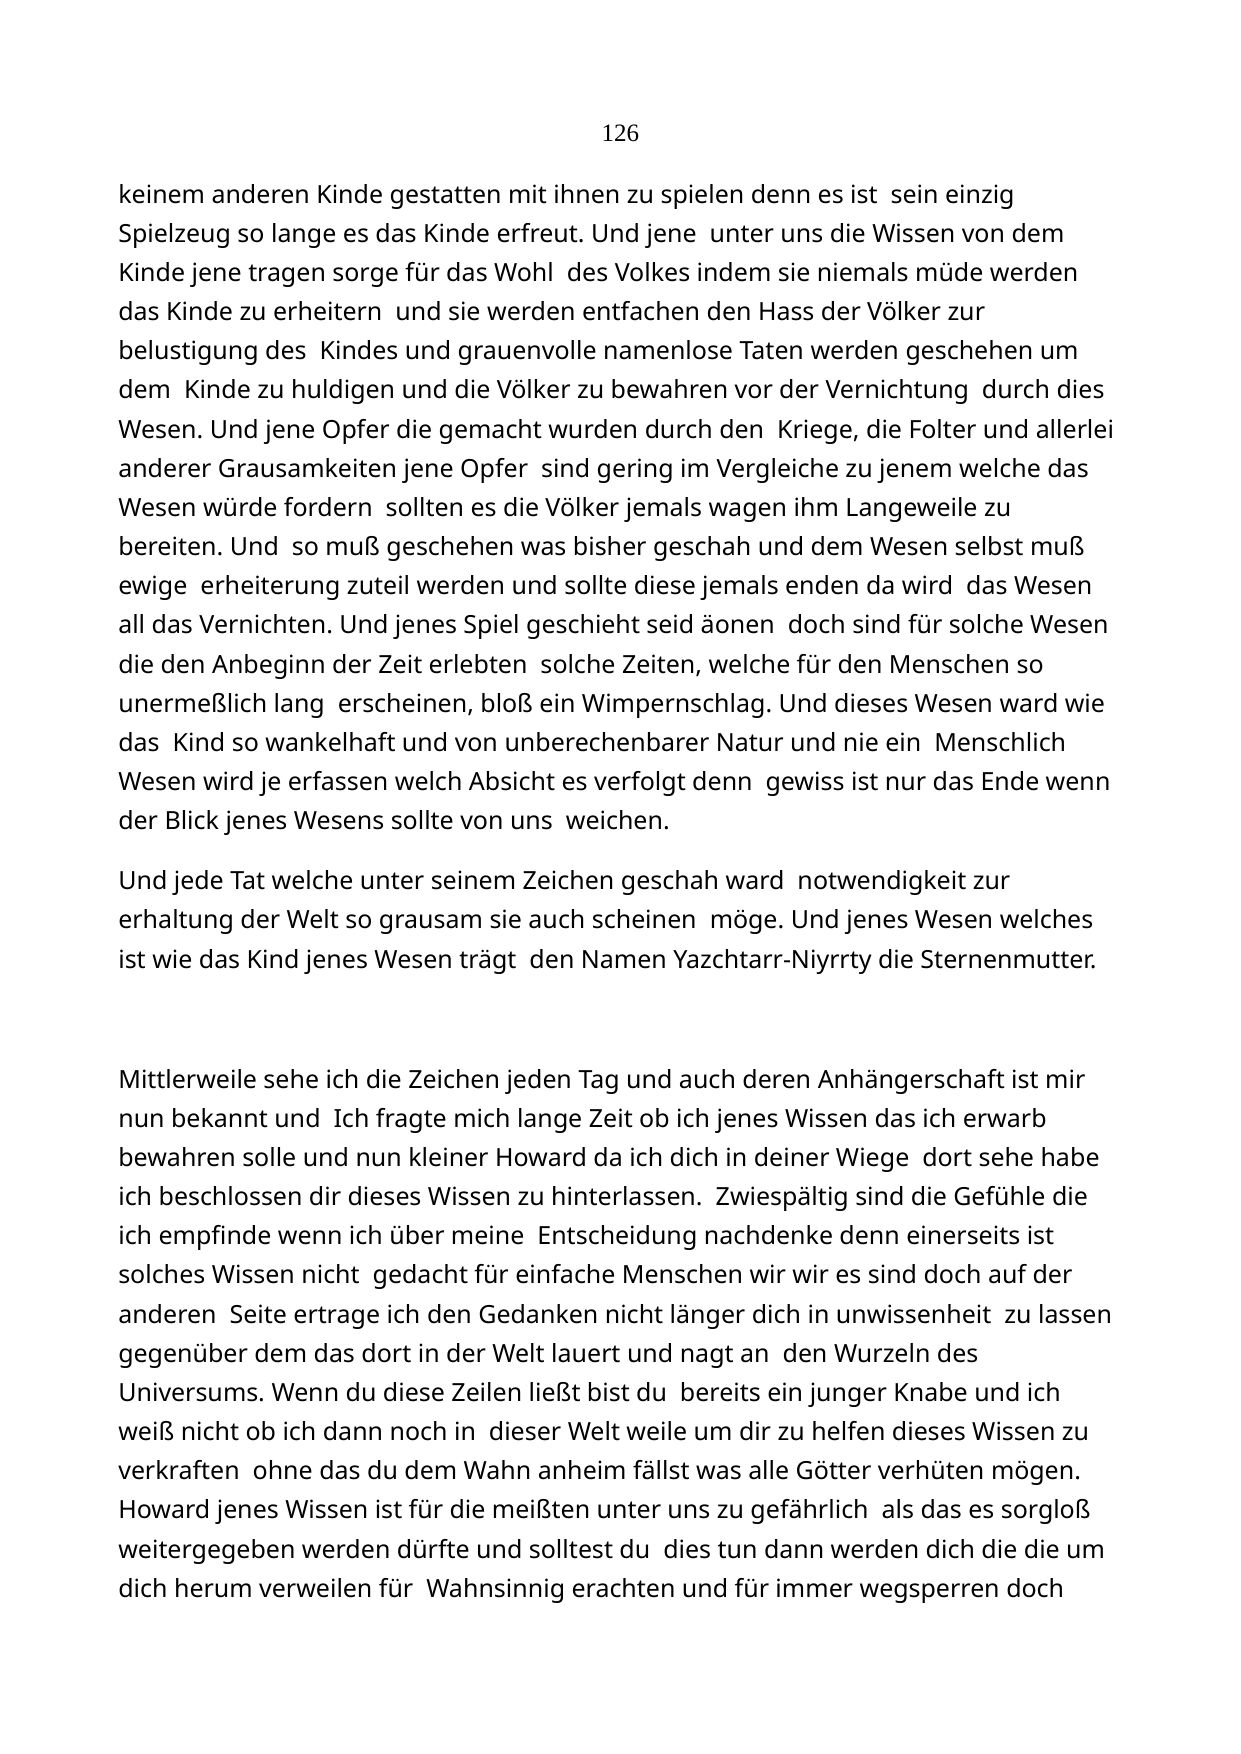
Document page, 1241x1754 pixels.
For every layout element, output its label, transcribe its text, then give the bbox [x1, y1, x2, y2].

text Und jede Tat welche unter seinem Zeichen geschah ward notwendigkeit zur erhaltung der Welt so grausam sie auch scheinen möge. Und jenes Wesen welches ist wie das Kind jenes Wesen trägt den Namen Yazchtarr-Niyrrty die Sternenmutter. [118, 863, 1122, 975]
text keinem anderen Kinde gestatten mit ihnen zu spielen denn es ist sein einzig Spielzeug so lange es das Kinde erfreut. Und jene unter uns die Wissen von dem Kinde jene tragen sorge für das Wohl des Volkes indem sie niemals müde werden das Kinde zu erheitern und sie werden entfachen den Hass der Völker zur belustigung des Kindes und grauenvolle namenlose Taten werden geschehen um dem Kinde zu huldigen und die Völker zu bewahren vor der Vernichtung durch dies Wesen. Und jene Opfer die gemacht wurden durch den Kriege, die Folter und allerlei anderer Grausamkeiten jene Opfer sind gering im Vergleiche zu jenem welche das Wesen würde fordern sollten es die Völker jemals wagen ihm Langeweile zu bereiten. Und so muß geschehen was bisher geschah und dem Wesen selbst muß ewige erheiterung zuteil werden und sollte diese jemals enden da wird das Wesen all das Vernichten. Und jenes Spiel geschieht seid äonen doch sind für solche Wesen die den Anbeginn der Zeit erlebten solche Zeiten, welche für den Menschen so unermeßlich lang erscheinen, bloß ein Wimpernschlag. Und dieses Wesen ward wie das Kind so wankelhaft und von unberechenbarer Natur und nie ein Menschlich Wesen wird je erfassen welch Absicht es verfolgt denn gewiss ist nur das Ende wenn der Blick jenes Wesens sollte von uns weichen. [118, 176, 1122, 837]
text Mittlerweile sehe ich die Zeichen jeden Tag und auch deren Anhängerschaft ist mir nun bekannt und Ich fragte mich lange Zeit ob ich jenes Wissen das ich erwarb bewahren solle und nun kleiner Howard da ich dich in deiner Wiege dort sehe habe ich beschlossen dir dieses Wissen zu hinterlassen. Zwiespältig sind die Gefühle die ich empfinde wenn ich über meine Entscheidung nachdenke denn einerseits ist solches Wissen nicht gedacht für einfache Menschen wir wir es sind doch auf der anderen Seite ertrage ich den Gedanken nicht länger dich in unwissenheit zu lassen gegenüber dem das dort in der Welt lauert und nagt an den Wurzeln des Universums. Wenn du diese Zeilen ließt bist du bereits ein junger Knabe und ich weiß nicht ob ich dann noch in dieser Welt weile um dir zu helfen dieses Wissen zu verkraften ohne das du dem Wahn anheim fällst was alle Götter verhüten mögen. Howard jenes Wissen ist für die meißten unter uns zu gefährlich als das es sorgloß weitergegeben werden dürfte und solltest du dies tun dann werden dich die die um dich herum verweilen für Wahnsinnig erachten und für immer wegsperren doch [118, 1061, 1122, 1604]
